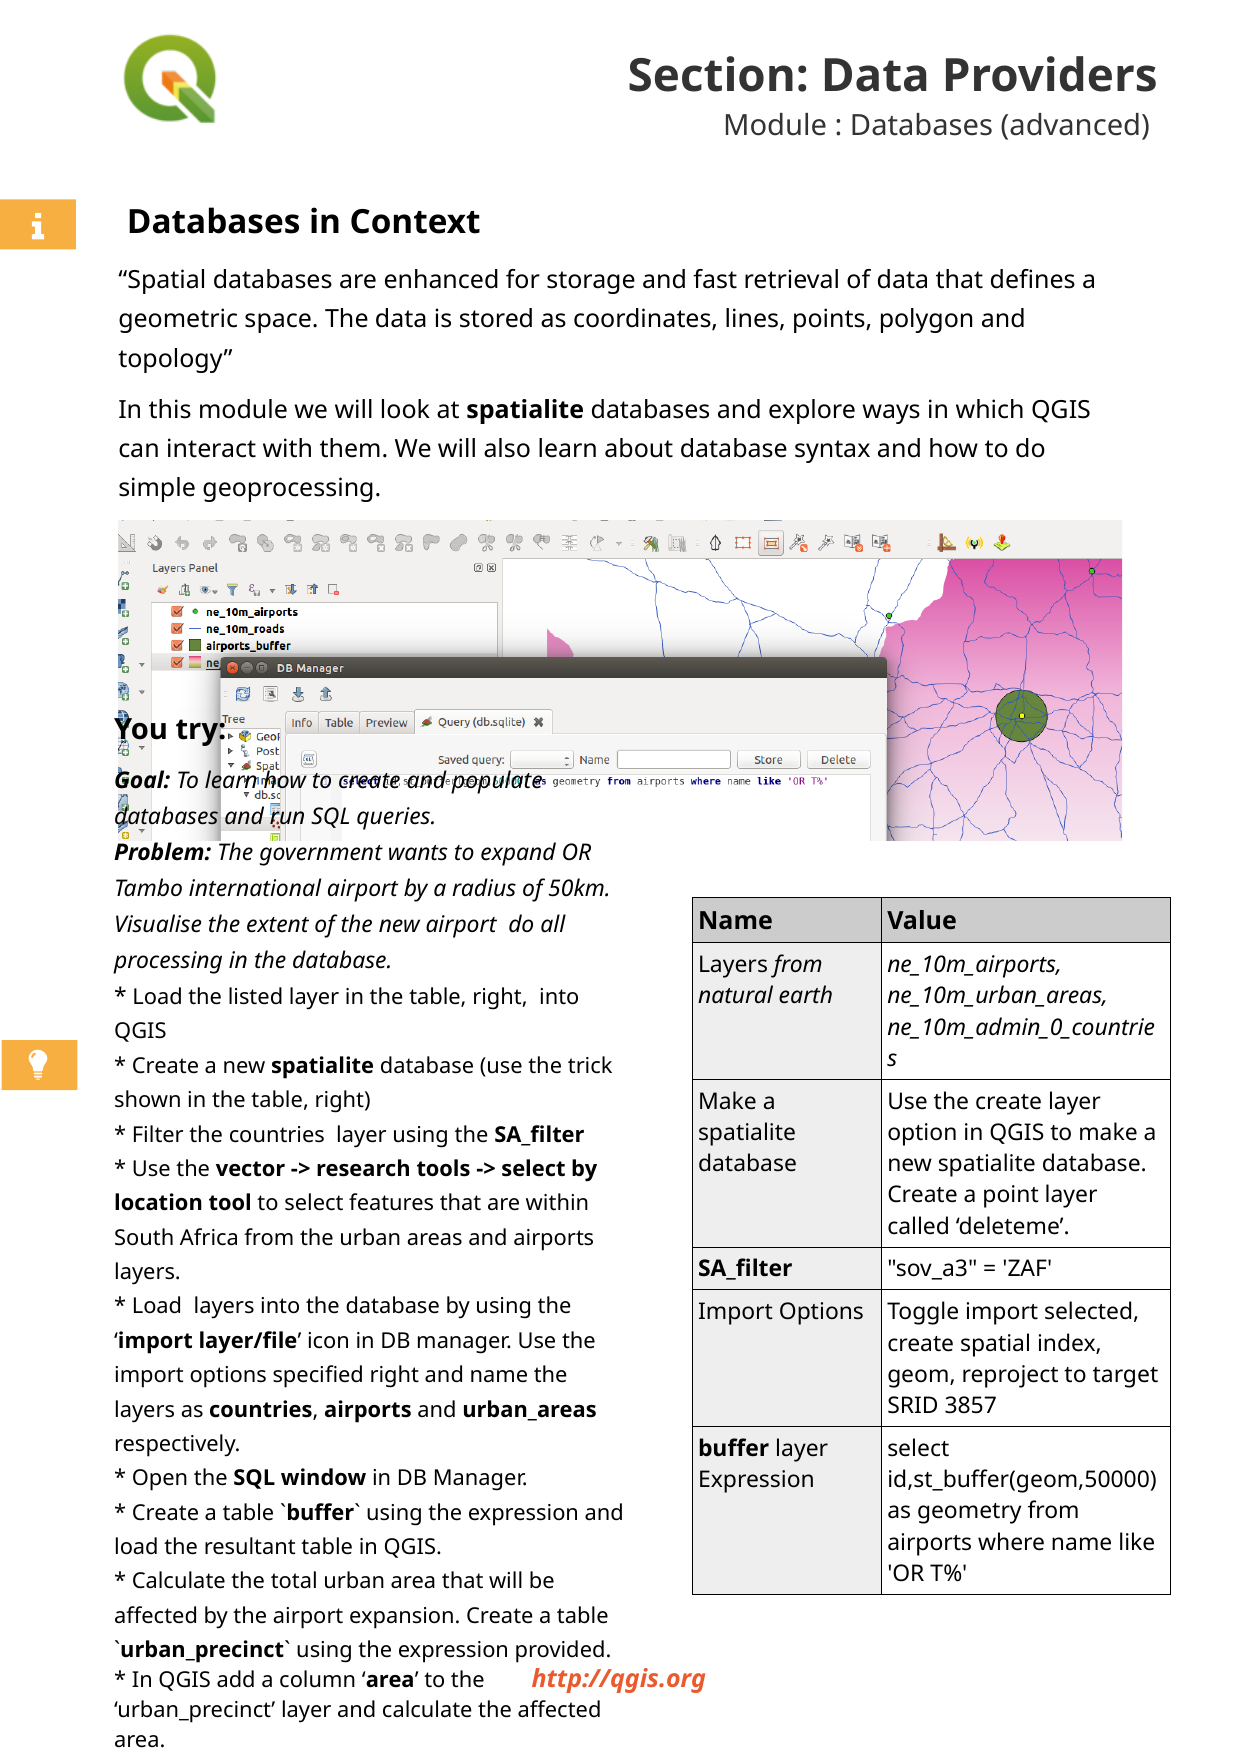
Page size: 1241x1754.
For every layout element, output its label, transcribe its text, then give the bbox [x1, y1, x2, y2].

table_cell ne_10m_airports, ne_10m_urban_areas, ne_10m_admin_0_countries [882, 943, 1170, 1079]
picture [122, 31, 218, 127]
text “Spatial databases are enhanced for storage and fast retrieval of data that defines a geometric space. The data is stored as coordinates, lines, points, polygon and topology” [118, 262, 1122, 374]
text In this module we will look at spatialite databases and explore ways in which QGIS can interact with them. We will also learn about database syntax and how to do simple geoprocessing. [118, 391, 1122, 504]
table_cell select id,st_buffer(geom,50000) as geometry from airports where name like 'OR T%' [882, 1427, 1170, 1594]
subtitle Databases in Context [118, 198, 1122, 243]
table_header Value [882, 898, 1170, 942]
table_cell Make a spatialite database [693, 1080, 881, 1247]
table_cell "sov_a3" = 'ZAF' [882, 1248, 1170, 1289]
table_cell Import Options [693, 1290, 881, 1426]
table_header Name [693, 898, 881, 942]
table_cell Layers from natural earth [693, 943, 881, 1079]
table_cell Use the create layer option in QGIS to make a new spatialite database. Create a point layer called ‘deleteme’. [882, 1080, 1170, 1247]
table_cell Toggle import selected, create spatial index, geom, reproject to target SRID 3857 [882, 1290, 1170, 1426]
picture [118, 520, 1123, 841]
table_cell SA_filter [693, 1248, 881, 1289]
table_cell buffer layer Expression [693, 1427, 881, 1594]
